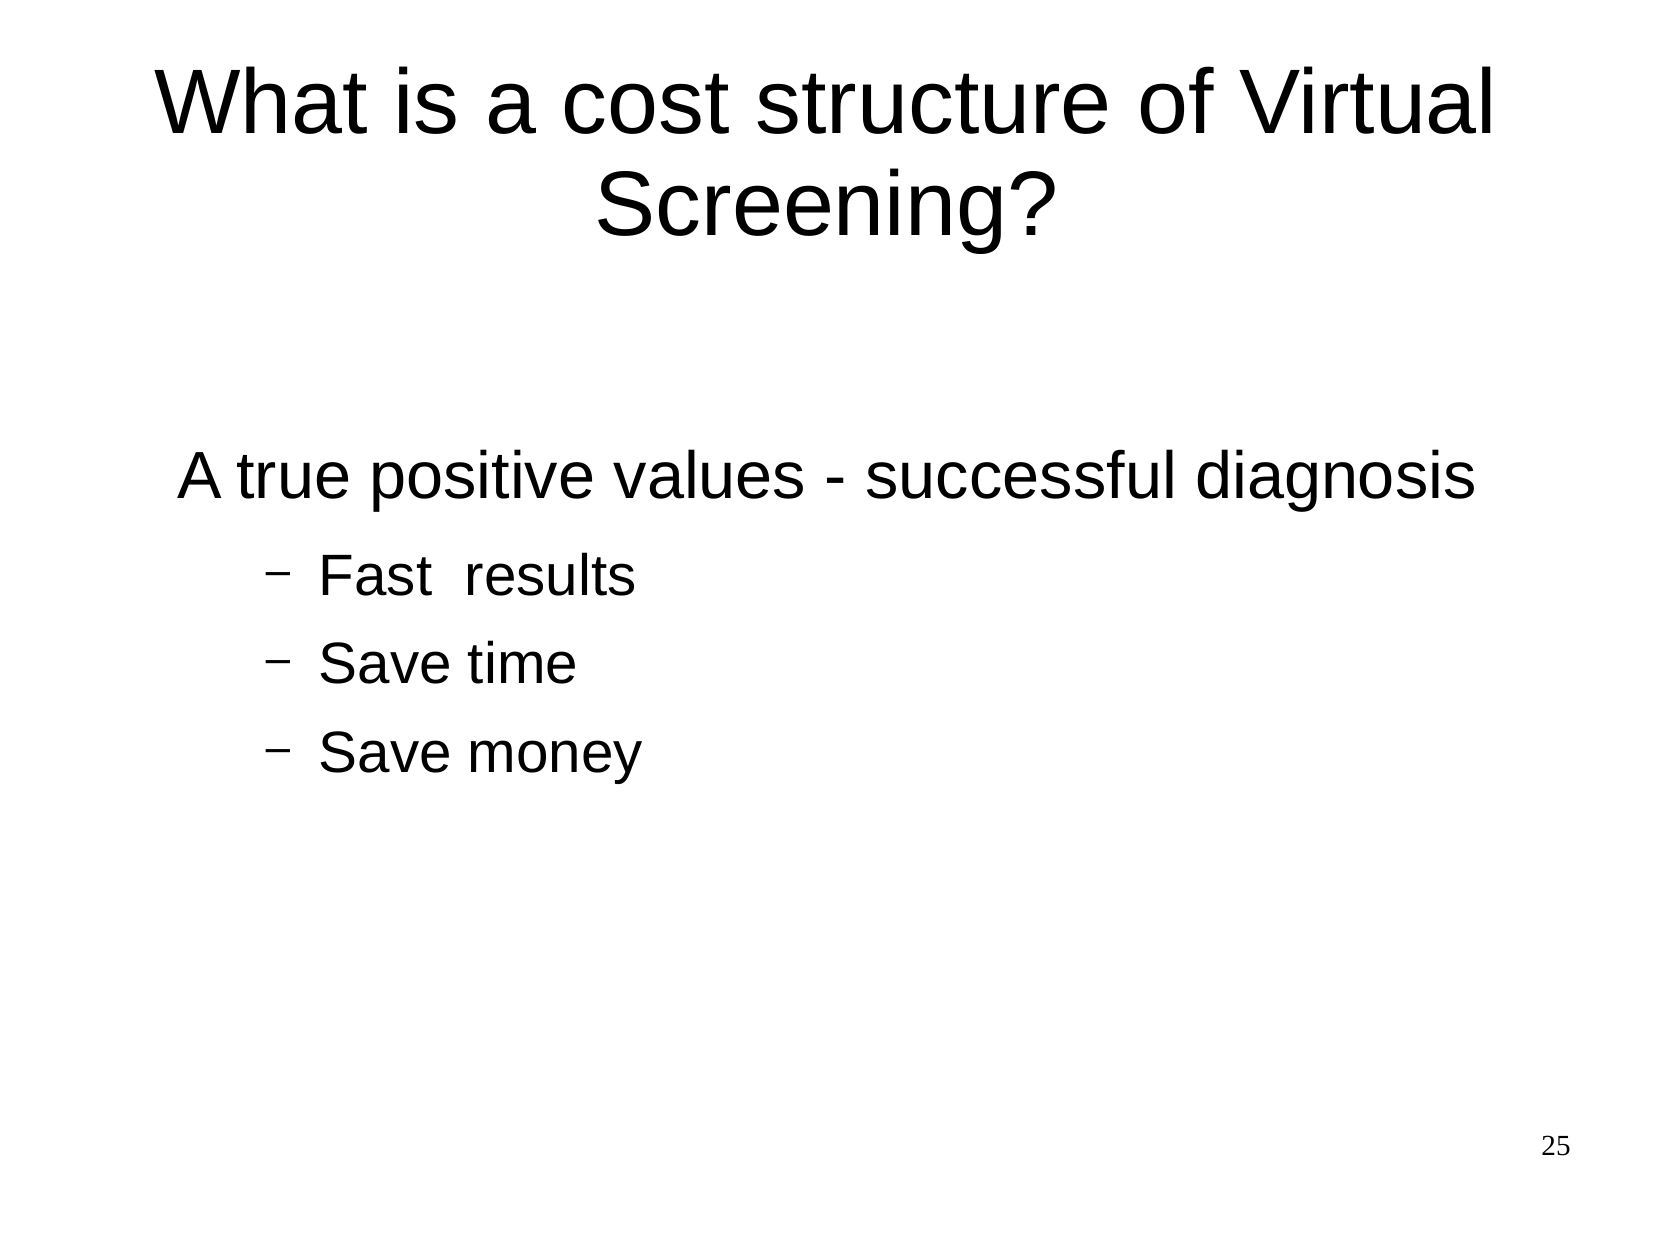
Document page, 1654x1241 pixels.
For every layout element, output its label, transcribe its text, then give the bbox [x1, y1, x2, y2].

title What is a cost structure of Virtual Screening? [82, 49, 1571, 257]
list A true positive values - successful diagnosis Fast results Save time Save money [177, 438, 1524, 1158]
